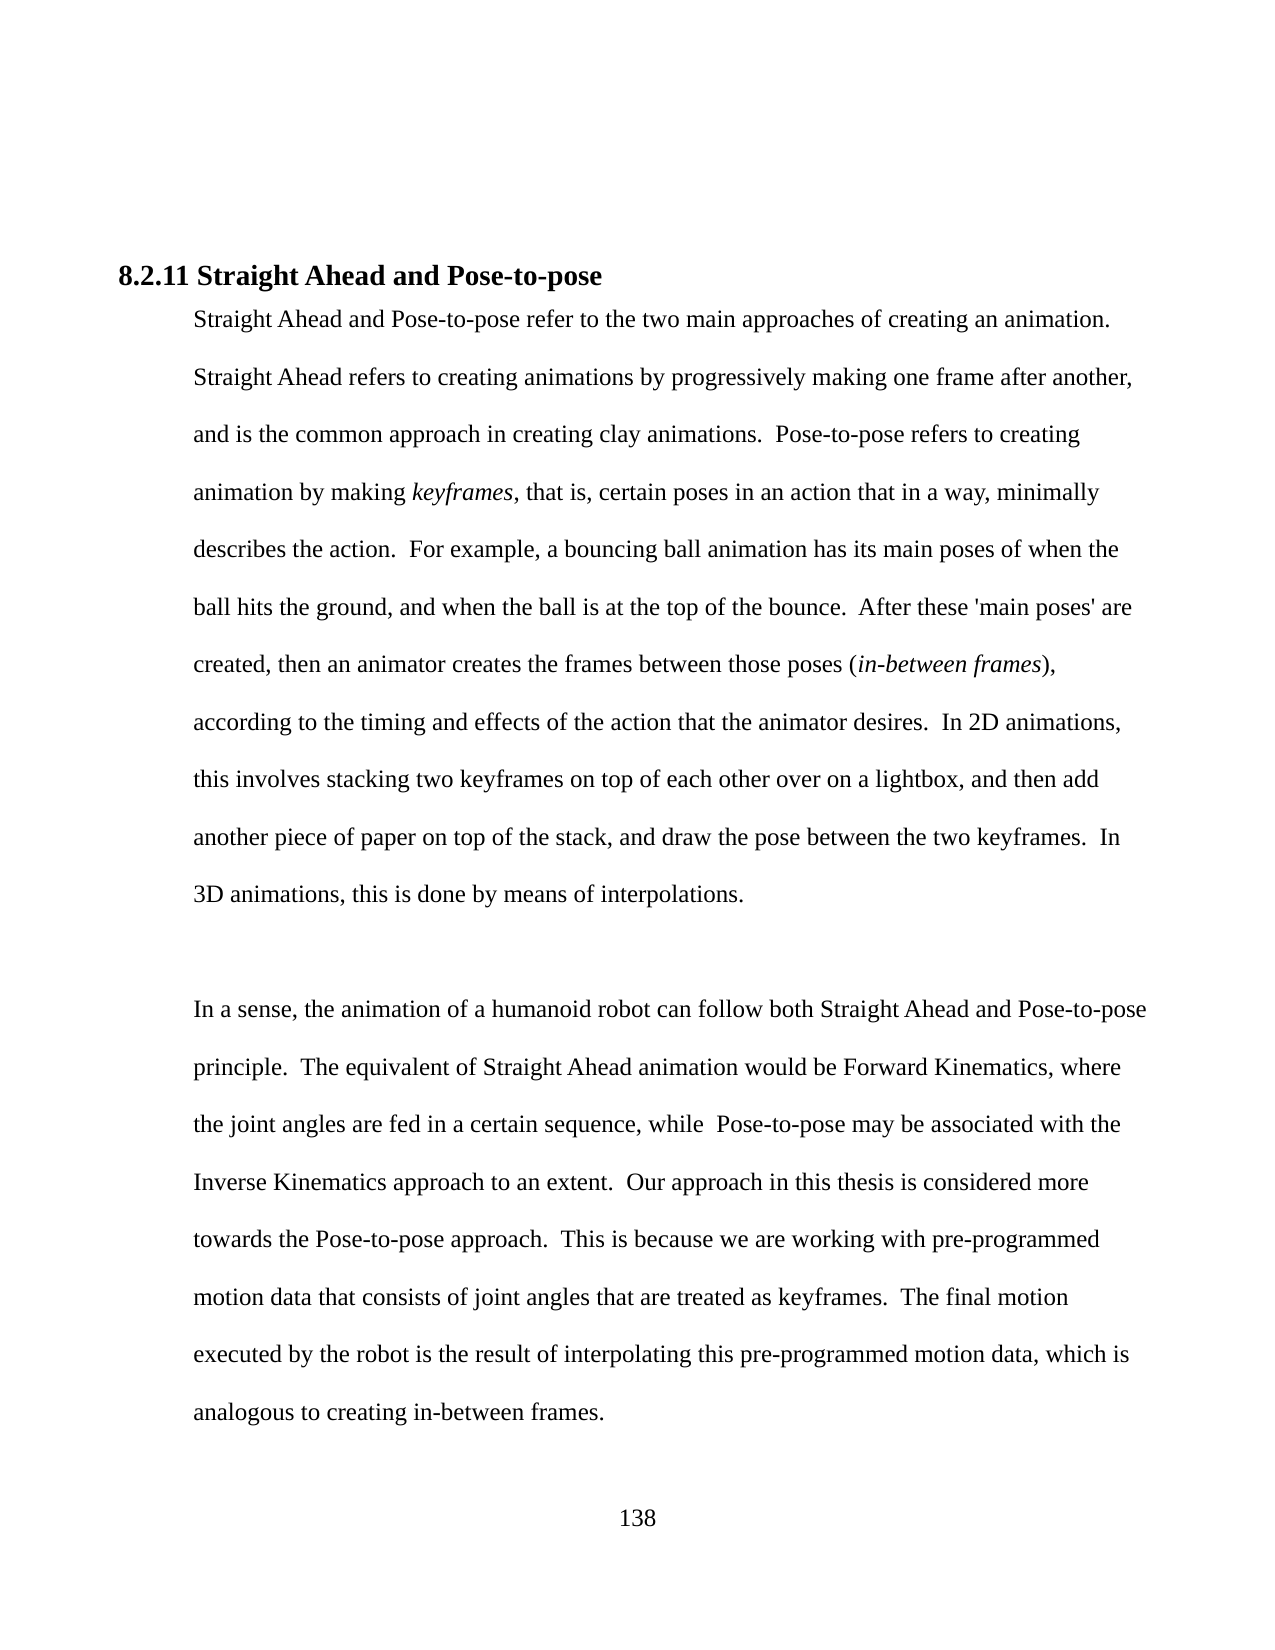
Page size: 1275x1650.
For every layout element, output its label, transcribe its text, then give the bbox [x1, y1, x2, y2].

text In a sense, the animation of a humanoid robot can follow both Straight Ahead and Pose-to-pose principle. The equivalent of Straight Ahead animation would be Forward Kinematics, where the joint angles are fed in a certain sequence, while Pose-to-pose may be associated with the Inverse Kinematics approach to an extent. Our approach in this thesis is considered more towards the Pose-to-pose approach. This is because we are working with pre-programmed motion data that consists of joint angles that are treated as keyframes. The final motion executed by the robot is the result of interpolating this pre-programmed motion data, which is analogous to creating in-between frames. [193, 994, 1157, 1425]
subtitle 8.2.11 Straight Ahead and Pose-to-pose [118, 258, 1157, 292]
text Straight Ahead and Pose-to-pose refer to the two main approaches of creating an animation. Straight Ahead refers to creating animations by progressively making one frame after another, and is the common approach in creating clay animations. Pose-to-pose refers to creating animation by making keyframes, that is, certain poses in an action that in a way, minimally describes the action. For example, a bouncing ball animation has its main poses of when the ball hits the ground, and when the ball is at the top of the bounce. After these 'main poses' are created, then an animator creates the frames between those poses (in-between frames), according to the timing and effects of the action that the animator desires. In 2D animations, this involves stacking two keyframes on top of each other over on a lightbox, and then add another piece of paper on top of the stack, and draw the pose between the two keyframes. In 3D animations, this is done by means of interpolations. [193, 304, 1157, 908]
